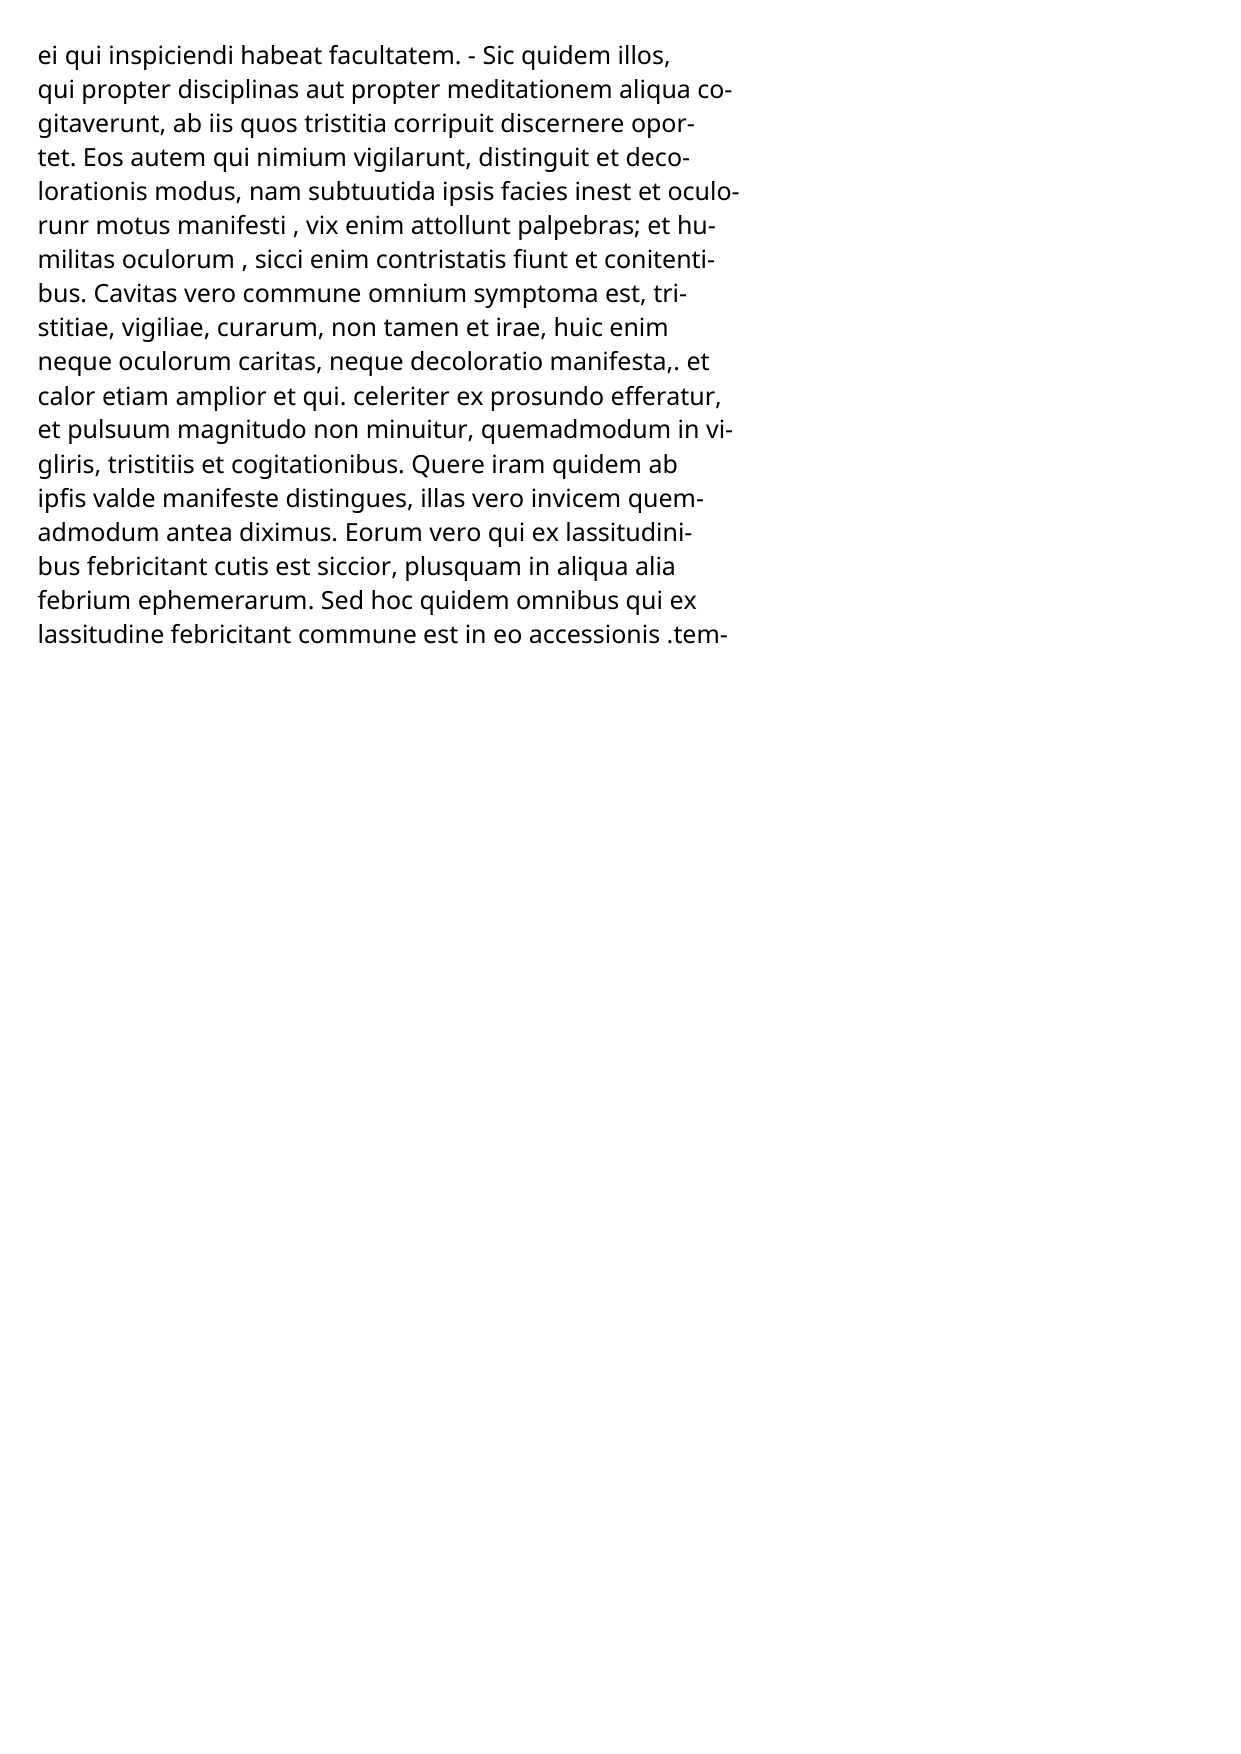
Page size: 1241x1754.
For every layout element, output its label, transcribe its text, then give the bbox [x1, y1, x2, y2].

text ei qui inspiciendi habeat facultatem. - Sic quidem illos, qui propter disciplinas aut propter meditationem aliqua co- gitaverunt, ab iis quos tristitia corripuit discernere opor- tet. Eos autem qui nimium vigilarunt, distinguit et deco- lorationis modus, nam subtuutida ipsis facies inest et oculo- runr motus manifesti , vix enim attollunt palpebras; et hu- militas oculorum , sicci enim contristatis fiunt et conitenti- bus. Cavitas vero commune omnium symptoma est, tri- stitiae, vigiliae, curarum, non tamen et irae, huic enim neque oculorum caritas, neque decoloratio manifesta,. et calor etiam amplior et qui. celeriter ex prosundo efferatur, et pulsuum magnitudo non minuitur, quemadmodum in vi- gliris, tristitiis et cogitationibus. Quere iram quidem ab ipfis valde manifeste distingues, illas vero invicem quem- admodum antea diximus. Eorum vero qui ex lassitudini- bus febricitant cutis est siccior, plusquam in aliqua alia febrium ephemerarum. Sed hoc quidem omnibus qui ex lassitudine febricitant commune est in eo accessionis .tem- [37, 37, 1203, 651]
